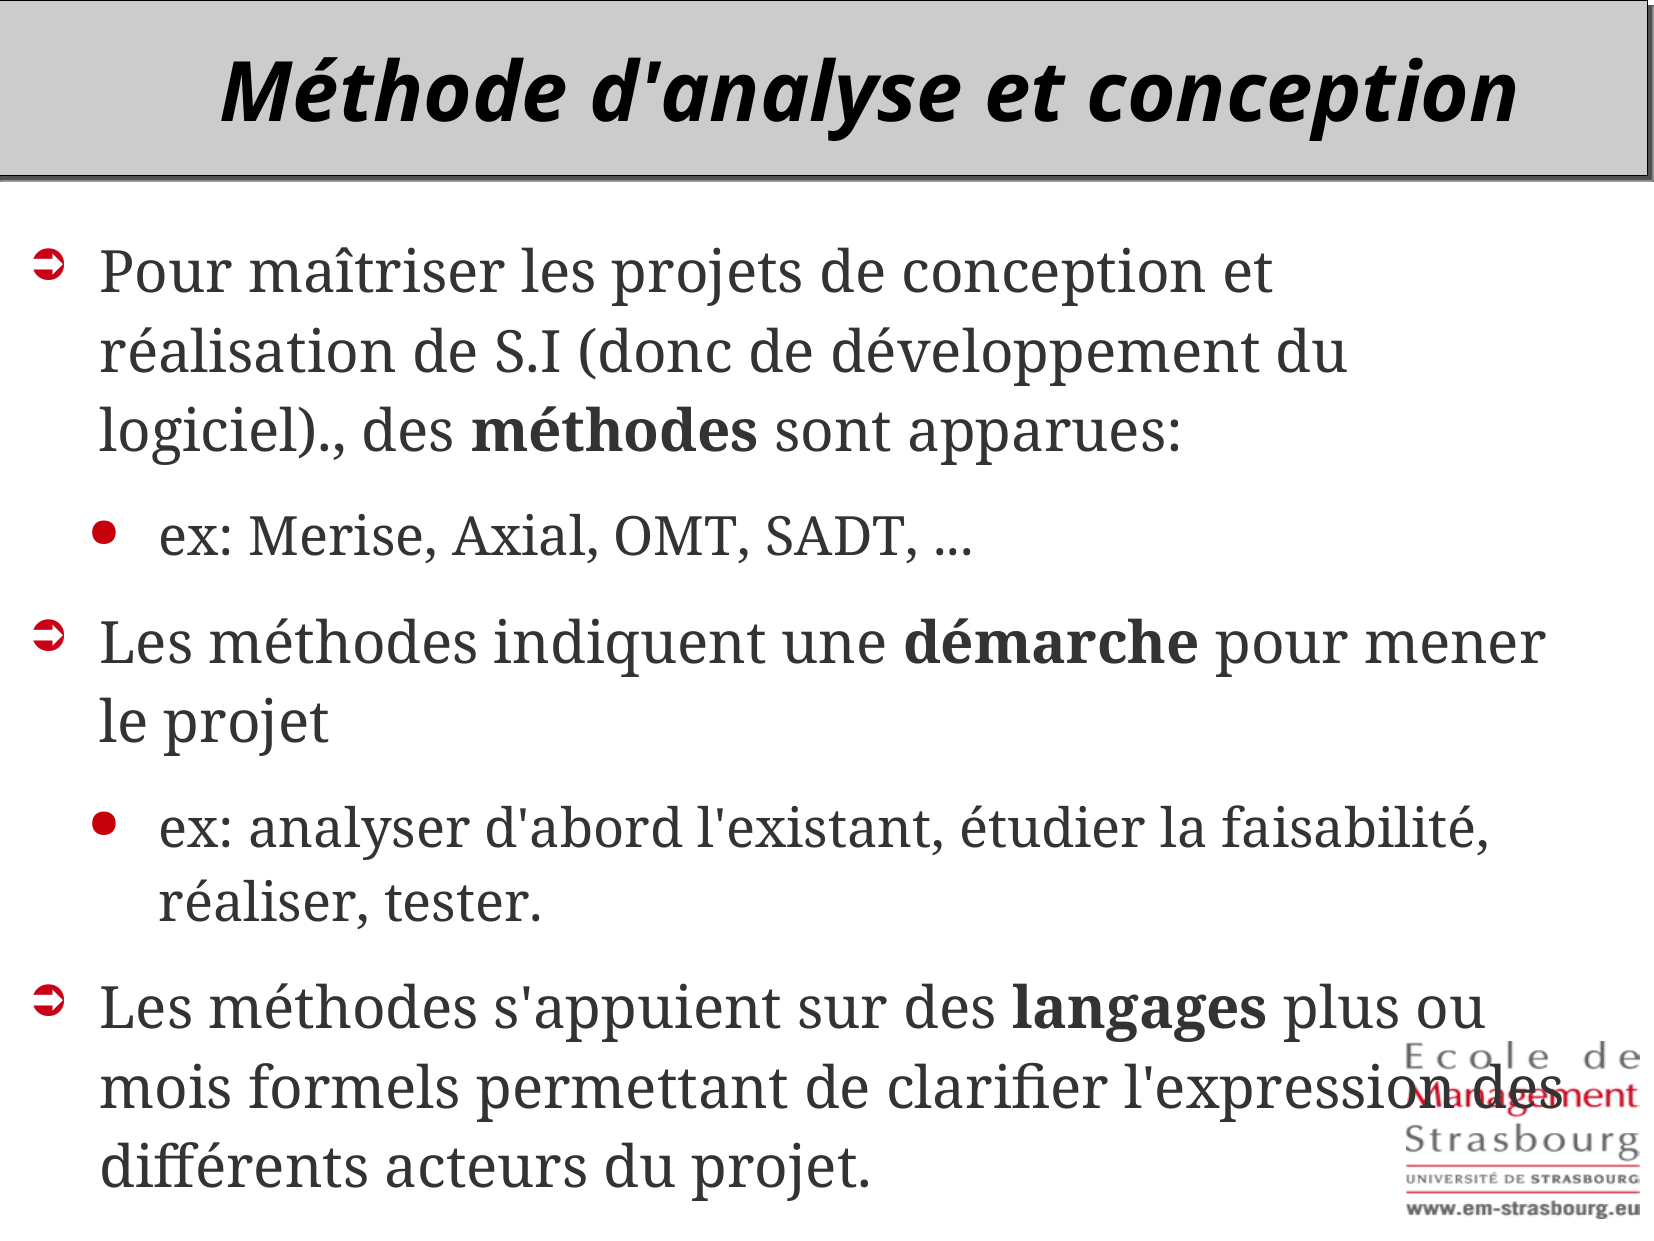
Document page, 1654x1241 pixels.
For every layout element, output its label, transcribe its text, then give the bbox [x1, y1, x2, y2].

list Pour maîtriser les projets de conception et réalisation de S.I (donc de développement du logiciel)., des méthodes sont apparues: ex: Merise, Axial, OMT, SADT, ... Les méthodes indiquent une démarche pour mener le projet ex: analyser d'abord l'existant, étudier la faisabilité, réaliser, tester. Les méthodes s'appuient sur des langages plus ou mois formels permettant de clarifier l'expression des différents acteurs du projet. ex: diagrammes, formalisme entité-association, spécifications algébriques, ... [17, 230, 1574, 1224]
picture [1574, 1041, 1640, 1219]
title Méthode d'analyse et conception [164, 0, 1577, 178]
